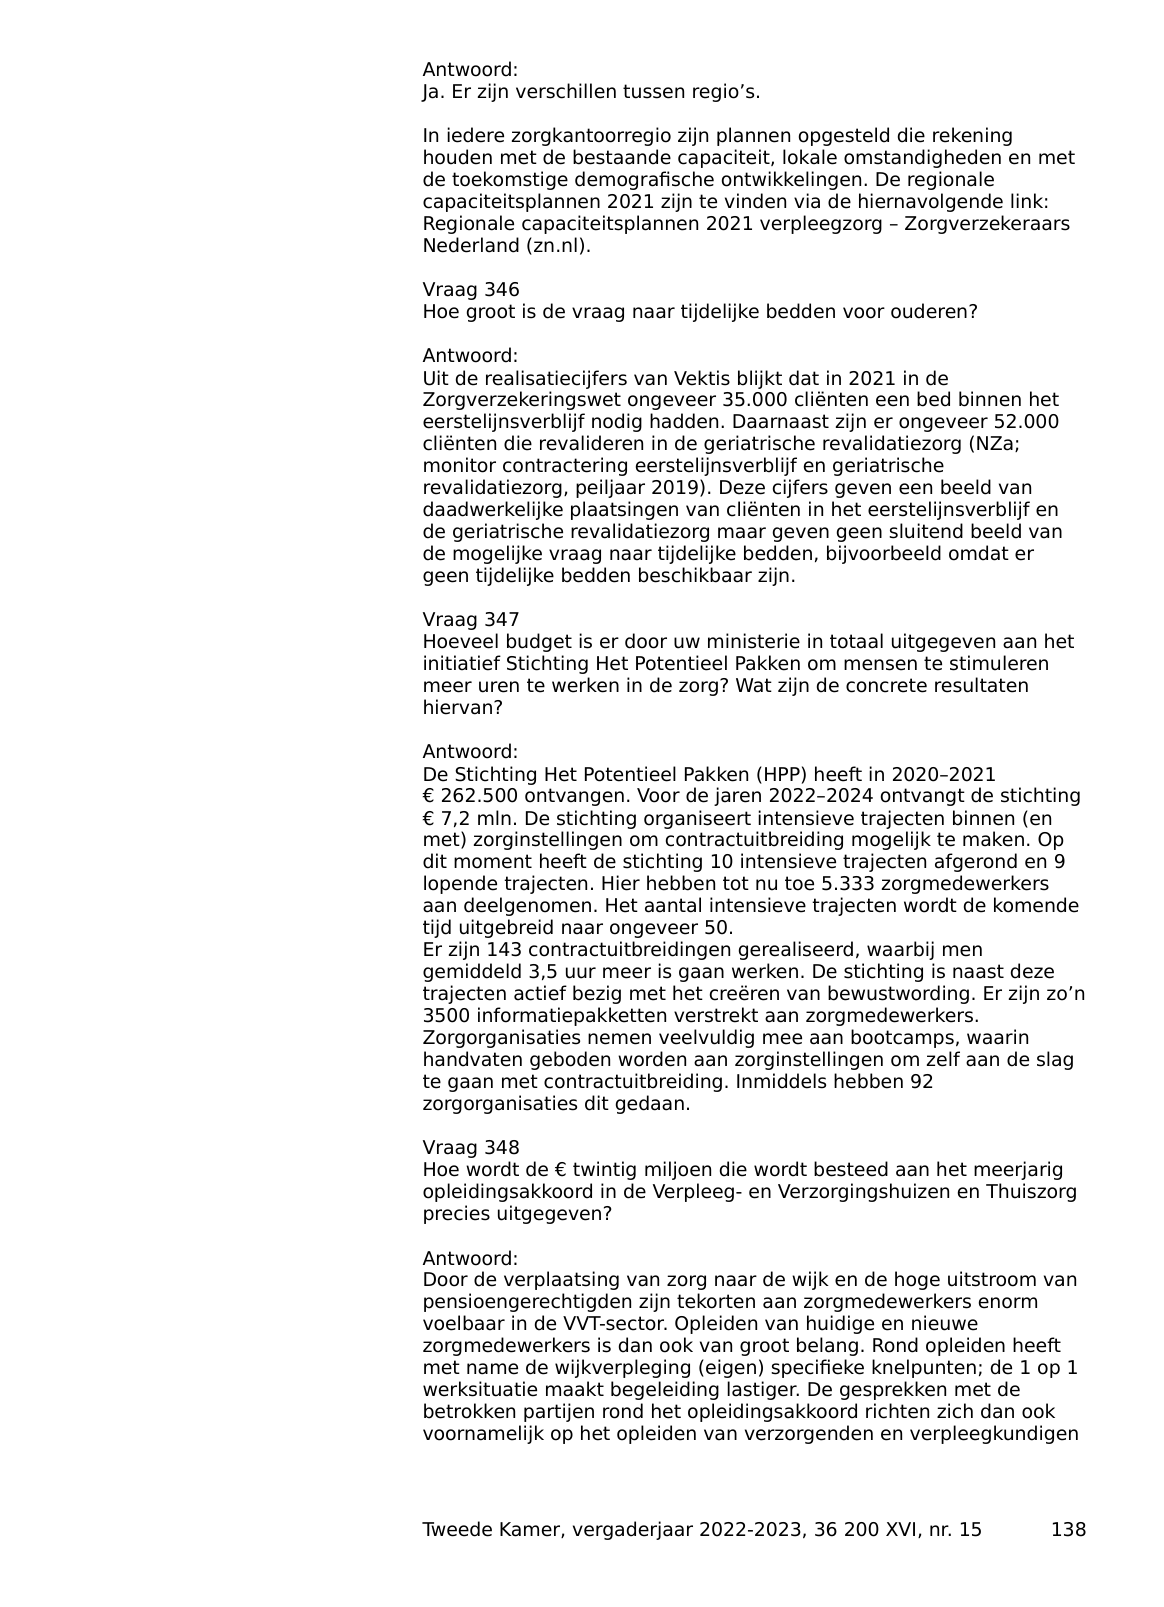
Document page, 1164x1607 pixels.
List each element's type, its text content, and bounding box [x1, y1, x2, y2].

text Antwoord: [422, 741, 1087, 763]
text Er zijn 143 contractuitbreidingen gerealiseerd, waarbij men gemiddeld 3,5 uur meer is gaan werken. De stichting is naast deze trajecten actief bezig met het creëren van bewustwording. Er zijn zo’n 3500 informatiepakketten verstrekt aan zorgmedewerkers. Zorgorganisaties nemen veelvuldig mee aan bootcamps, waarin handvaten geboden worden aan zorginstellingen om zelf aan de slag te gaan met contractuitbreiding. Inmiddels hebben 92 zorgorganisaties dit gedaan. [422, 939, 1087, 1115]
text Ja. Er zijn verschillen tussen regio’s. [422, 81, 1087, 103]
text Uit de realisatiecijfers van Vektis blijkt dat in 2021 in de Zorgverzekeringswet ongeveer 35.000 cliënten een bed binnen het eerstelijnsverblijf nodig hadden. Daarnaast zijn er ongeveer 52.000 cliënten die revalideren in de geriatrische revalidatiezorg (NZa; monitor contractering eerstelijnsverblijf en geriatrische revalidatiezorg, peiljaar 2019). Deze cijfers geven een beeld van daadwerkelijke plaatsingen van cliënten in het eerstelijnsverblijf en de geriatrische revalidatiezorg maar geven geen sluitend beeld van de mogelijke vraag naar tijdelijke bedden, bijvoorbeeld omdat er geen tijdelijke bedden beschikbaar zijn. [422, 367, 1087, 587]
text Vraag 348 [422, 1137, 1087, 1159]
text De Stichting Het Potentieel Pakken (HPP) heeft in 2020–2021 [422, 763, 1087, 785]
text Vraag 347 [422, 609, 1087, 631]
text Vraag 346 [422, 279, 1087, 301]
text € 262.500 ontvangen. Voor de jaren 2022–2024 ontvangt de stichting € 7,2 mln. De stichting organiseert intensieve trajecten binnen (en met) zorginstellingen om contractuitbreiding mogelijk te maken. Op dit moment heeft de stichting 10 intensieve trajecten afgerond en 9 lopende trajecten. Hier hebben tot nu toe 5.333 zorgmedewerkers aan deelgenomen. Het aantal intensieve trajecten wordt de komende tijd uitgebreid naar ongeveer 50. [422, 785, 1087, 939]
text Antwoord: [422, 1247, 1087, 1269]
text In iedere zorgkantoorregio zijn plannen opgesteld die rekening houden met de bestaande capaciteit, lokale omstandigheden en met de toekomstige demografische ontwikkelingen. De regionale capaciteitsplannen 2021 zijn te vinden via de hiernavolgende link: Regionale capaciteitsplannen 2021 verpleegzorg – Zorgverzekeraars Nederland (zn.nl). [422, 125, 1087, 257]
text Antwoord: [422, 59, 1087, 81]
text Antwoord: [422, 345, 1087, 367]
text Hoeveel budget is er door uw ministerie in totaal uitgegeven aan het initiatief Stichting Het Potentieel Pakken om mensen te stimuleren meer uren te werken in de zorg? Wat zijn de concrete resultaten hiervan? [422, 631, 1087, 719]
text Hoe groot is de vraag naar tijdelijke bedden voor ouderen? [422, 301, 1087, 323]
text Hoe wordt de € twintig miljoen die wordt besteed aan het meerjarig opleidingsakkoord in de Verpleeg- en Verzorgingshuizen en Thuiszorg precies uitgegeven? [422, 1159, 1087, 1225]
text Door de verplaatsing van zorg naar de wijk en de hoge uitstroom van pensioengerechtigden zijn tekorten aan zorgmedewerkers enorm voelbaar in de VVT-sector. Opleiden van huidige en nieuwe zorgmedewerkers is dan ook van groot belang. Rond opleiden heeft met name de wijkverpleging (eigen) specifieke knelpunten; de 1 op 1 werksituatie maakt begeleiding lastiger. De gesprekken met de betrokken partijen rond het opleidingsakkoord richten zich dan ook voornamelijk op het opleiden van verzorgenden en verpleegkundigen [422, 1269, 1087, 1445]
